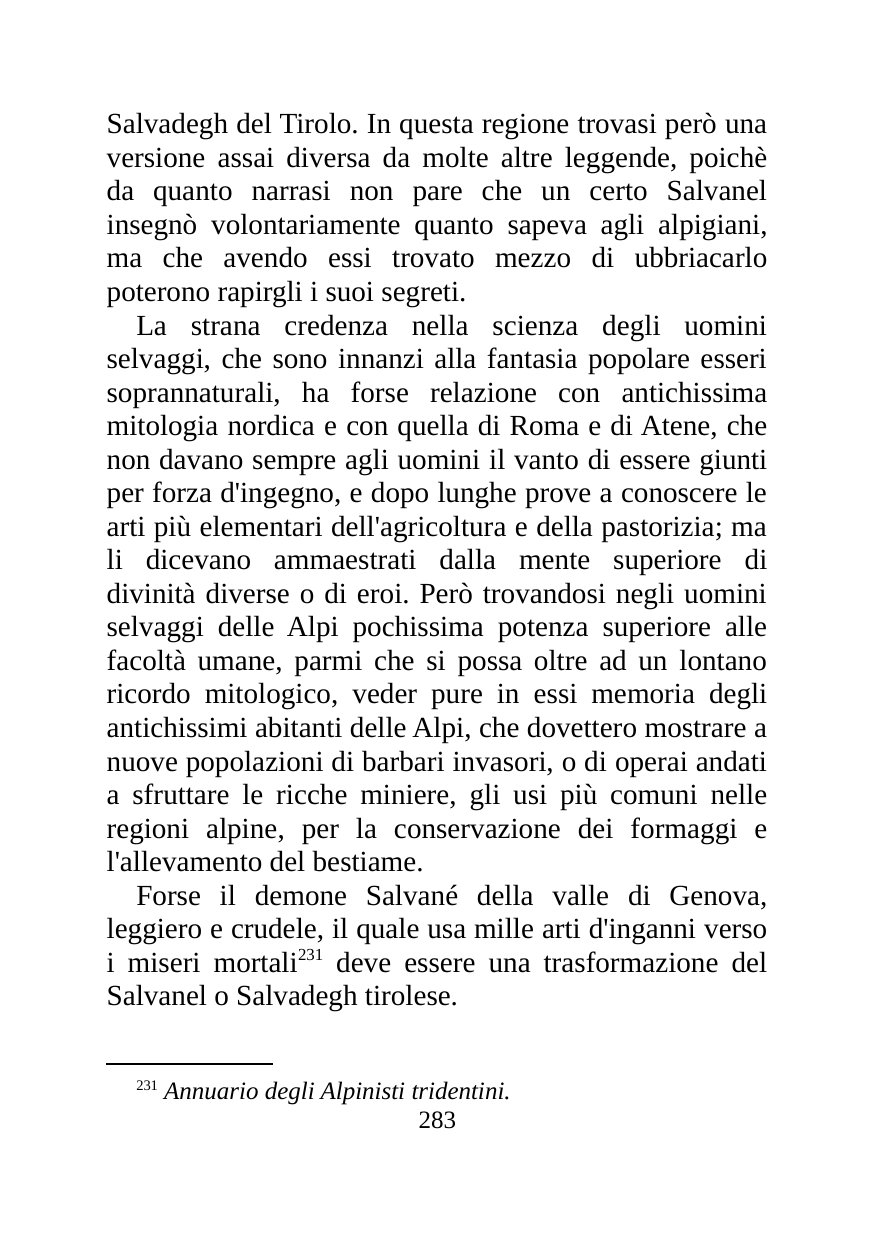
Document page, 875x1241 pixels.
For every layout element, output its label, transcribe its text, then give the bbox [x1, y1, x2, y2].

text Annuario degli Alpinisti tridentini. [106, 1076, 768, 1105]
text Salvadegh del Tirolo. In questa regione trovasi però una versione assai diversa da molte altre leggende, poichè da quanto narrasi non pare che un certo Salvanel insegnò volontariamente quanto sapeva agli alpigiani, ma che avendo essi trovato mezzo di ubbriacarlo poterono rapirgli i suoi segreti. [106, 106, 768, 308]
text La strana credenza nella scienza degli uomini selvaggi, che sono innanzi alla fantasia popolare esseri soprannaturali, ha forse relazione con antichissima mitologia nordica e con quella di Roma e di Atene, che non davano sempre agli uomini il vanto di essere giunti per forza d'ingegno, e dopo lunghe prove a conoscere le arti più elementari dell'agricoltura e della pastorizia; ma li dicevano ammaestrati dalla mente superiore di divinità diverse o di eroi. Però trovandosi negli uomini selvaggi delle Alpi pochissima potenza superiore alle facoltà umane, parmi che si possa oltre ad un lontano ricordo mitologico, veder pure in essi memoria degli antichissimi abitanti delle Alpi, che dovettero mostrare a nuove popolazioni di barbari invasori, o di operai andati a sfruttare le ricche miniere, gli usi più comuni nelle regioni alpine, per la conservazione dei formaggi e l'allevamento del bestiame. [106, 308, 768, 878]
text Forse il demone Salvané della valle di Genova, leggiero e crudele, il quale usa mille arti d'inganni verso i miseri mortali deve essere una trasformazione del Salvanel o Salvadegh tirolese. [106, 878, 768, 1012]
